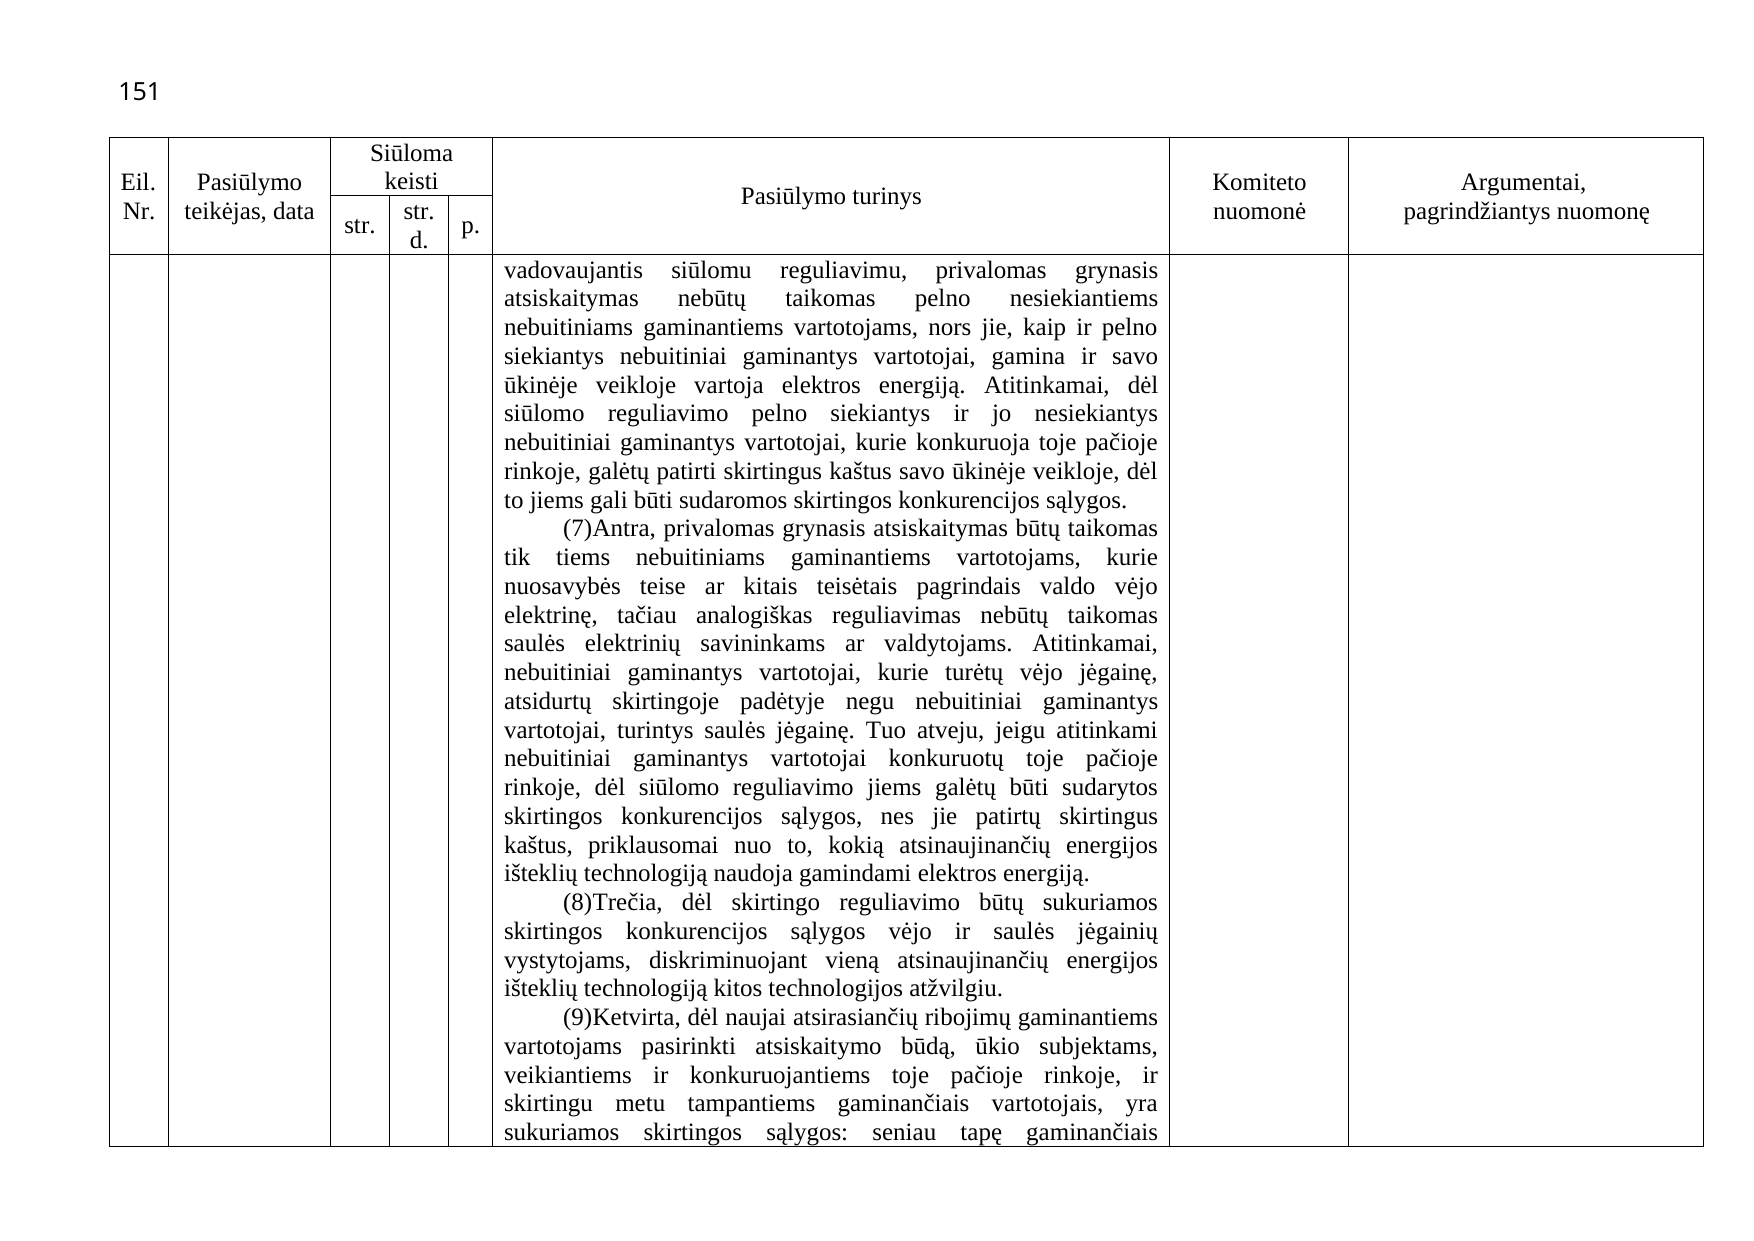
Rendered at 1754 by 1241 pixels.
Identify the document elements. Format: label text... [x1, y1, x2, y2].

table_header Eil. Nr. [110, 138, 168, 254]
table_cell str. d. [390, 196, 448, 254]
table_header Pasiūlymo teikėjas, data [169, 138, 330, 254]
table_cell p. [449, 196, 492, 254]
table_cell [1170, 255, 1348, 1146]
table_header Komiteto nuomonė [1170, 138, 1348, 254]
table_cell [331, 255, 389, 1146]
table_cell [449, 255, 492, 1146]
table_cell vadovaujantis siūlomu reguliavimu, privalomas grynasis atsiskaitymas nebūtų taikomas pelno nesiekiantiems nebuitiniams gaminantiems vartotojams, nors jie, kaip ir pelno siekiantys nebuitiniai gaminantys vartotojai, gamina ir savo ūkinėje veikloje vartoja elektros energiją. Atitinkamai, dėl siūlomo reguliavimo pelno siekiantys ir jo nesiekiantys nebuitiniai gaminantys vartotojai, kurie konkuruoja toje pačioje rinkoje, galėtų patirti skirtingus kaštus savo ūkinėje veikloje, dėl to jiems gali būti sudaromos skirtingos konkurencijos sąlygos. Antra, privalomas grynasis atsiskaitymas būtų taikomas tik tiems nebuitiniams gaminantiems vartotojams, kurie nuosavybės teise ar kitais teisėtais pagrindais valdo vėjo elektrinę, tačiau analogiškas reguliavimas nebūtų taikomas saulės elektrinių savininkams ar valdytojams. Atitinkamai, nebuitiniai gaminantys vartotojai, kurie turėtų vėjo jėgainę, atsidurtų skirtingoje padėtyje negu nebuitiniai gaminantys vartotojai, turintys saulės jėgainę. Tuo atveju, jeigu atitinkami nebuitiniai gaminantys vartotojai konkuruotų toje pačioje rinkoje, dėl siūlomo reguliavimo jiems galėtų būti sudarytos skirtingos konkurencijos sąlygos, nes jie patirtų skirtingus kaštus, priklausomai nuo to, kokią atsinaujinančių energijos išteklių technologiją naudoja gamindami elektros energiją. Trečia, dėl skirtingo reguliavimo būtų sukuriamos skirtingos konkurencijos sąlygos vėjo ir saulės jėgainių vystytojams, diskriminuojant vieną atsinaujinančių energijos išteklių technologiją kitos technologijos atžvilgiu. Ketvirta, dėl naujai atsirasiančių ribojimų gaminantiems vartotojams pasirinkti atsiskaitymo būdą, ūkio subjektams, veikiantiems ir konkuruojantiems toje pačioje rinkoje, ir skirtingu metu tampantiems gaminančiais vartotojais, yra sukuriamos skirtingos sąlygos: seniau tapę gaminančiais [493, 255, 1169, 1146]
table_cell [110, 255, 168, 1146]
table_cell [169, 255, 330, 1146]
table_header Pasiūlymo turinys [493, 138, 1169, 254]
table_cell str. [331, 196, 389, 254]
table_header Siūloma keisti [331, 138, 492, 195]
table_cell [390, 255, 448, 1146]
table_cell [1349, 255, 1703, 1146]
table_header Argumentai, pagrindžiantys nuomonę [1349, 138, 1703, 254]
